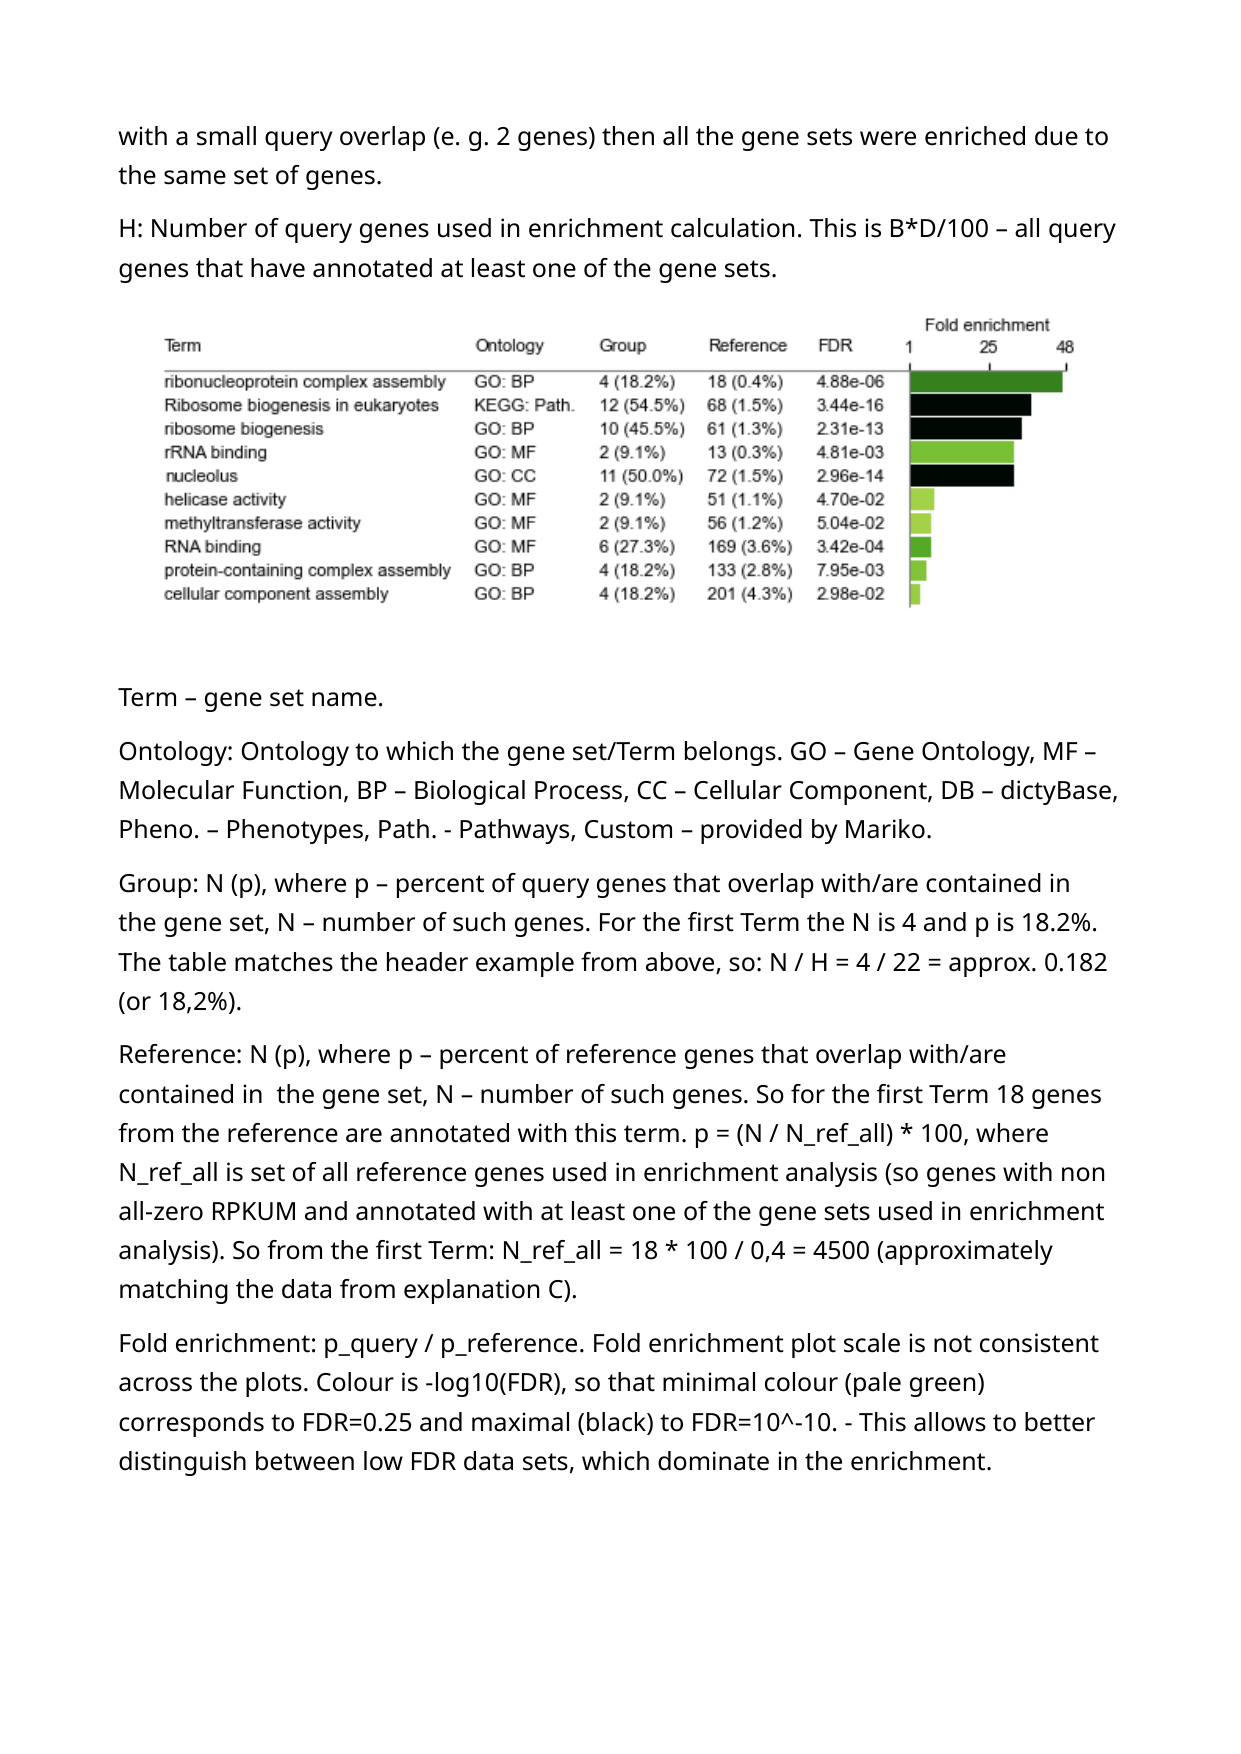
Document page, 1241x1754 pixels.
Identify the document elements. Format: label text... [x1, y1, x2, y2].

text Group: N (p), where p – percent of query genes that overlap with/are contained in the gene set, N – number of such genes. For the first Term the N is 4 and p is 18.2%. The table matches the header example from above, so: N / H = 4 / 22 = approx. 0.182 (or 18,2%). [118, 866, 1122, 1017]
text H: Number of query genes used in enrichment calculation. This is B*D/100 – all query genes that have annotated at least one of the gene sets. [118, 211, 1122, 284]
text Term – gene set name. [118, 680, 1122, 714]
text Fold enrichment: p_query / p_reference. Fold enrichment plot scale is not consistent across the plots. Colour is -log10(FDR), so that minimal colour (pale green) corresponds to FDR=0.25 and maximal (black) to FDR=10^-10. - This allows to better distinguish between low FDR data sets, which dominate in the enrichment. [118, 1326, 1122, 1477]
text Reference: N (p), where p – percent of reference genes that overlap with/are contained in the gene set, N – number of such genes. So for the first Term 18 genes from the reference are annotated with this term. p = (N / N_ref_all) * 100, where N_ref_all is set of all reference genes used in enrichment analysis (so genes with non all-zero RPKUM and annotated with at least one of the gene sets used in enrichment analysis). So from the first Term: N_ref_all = 18 * 100 / 0,4 = 4500 (approximately matching the data from explanation C). [118, 1037, 1122, 1306]
text with a small query overlap (e. g. 2 genes) then all the gene sets were enriched due to the same set of genes. [118, 118, 1122, 191]
text Ontology: Ontology to which the gene set/Term belongs. GO – Gene Ontology, MF – Molecular Function, BP – Biological Process, CC – Cellular Component, DB – dictyBase, Pheno. – Phenotypes, Path. - Pathways, Custom – provided by Mariko. [118, 734, 1122, 846]
picture [149, 303, 1091, 622]
